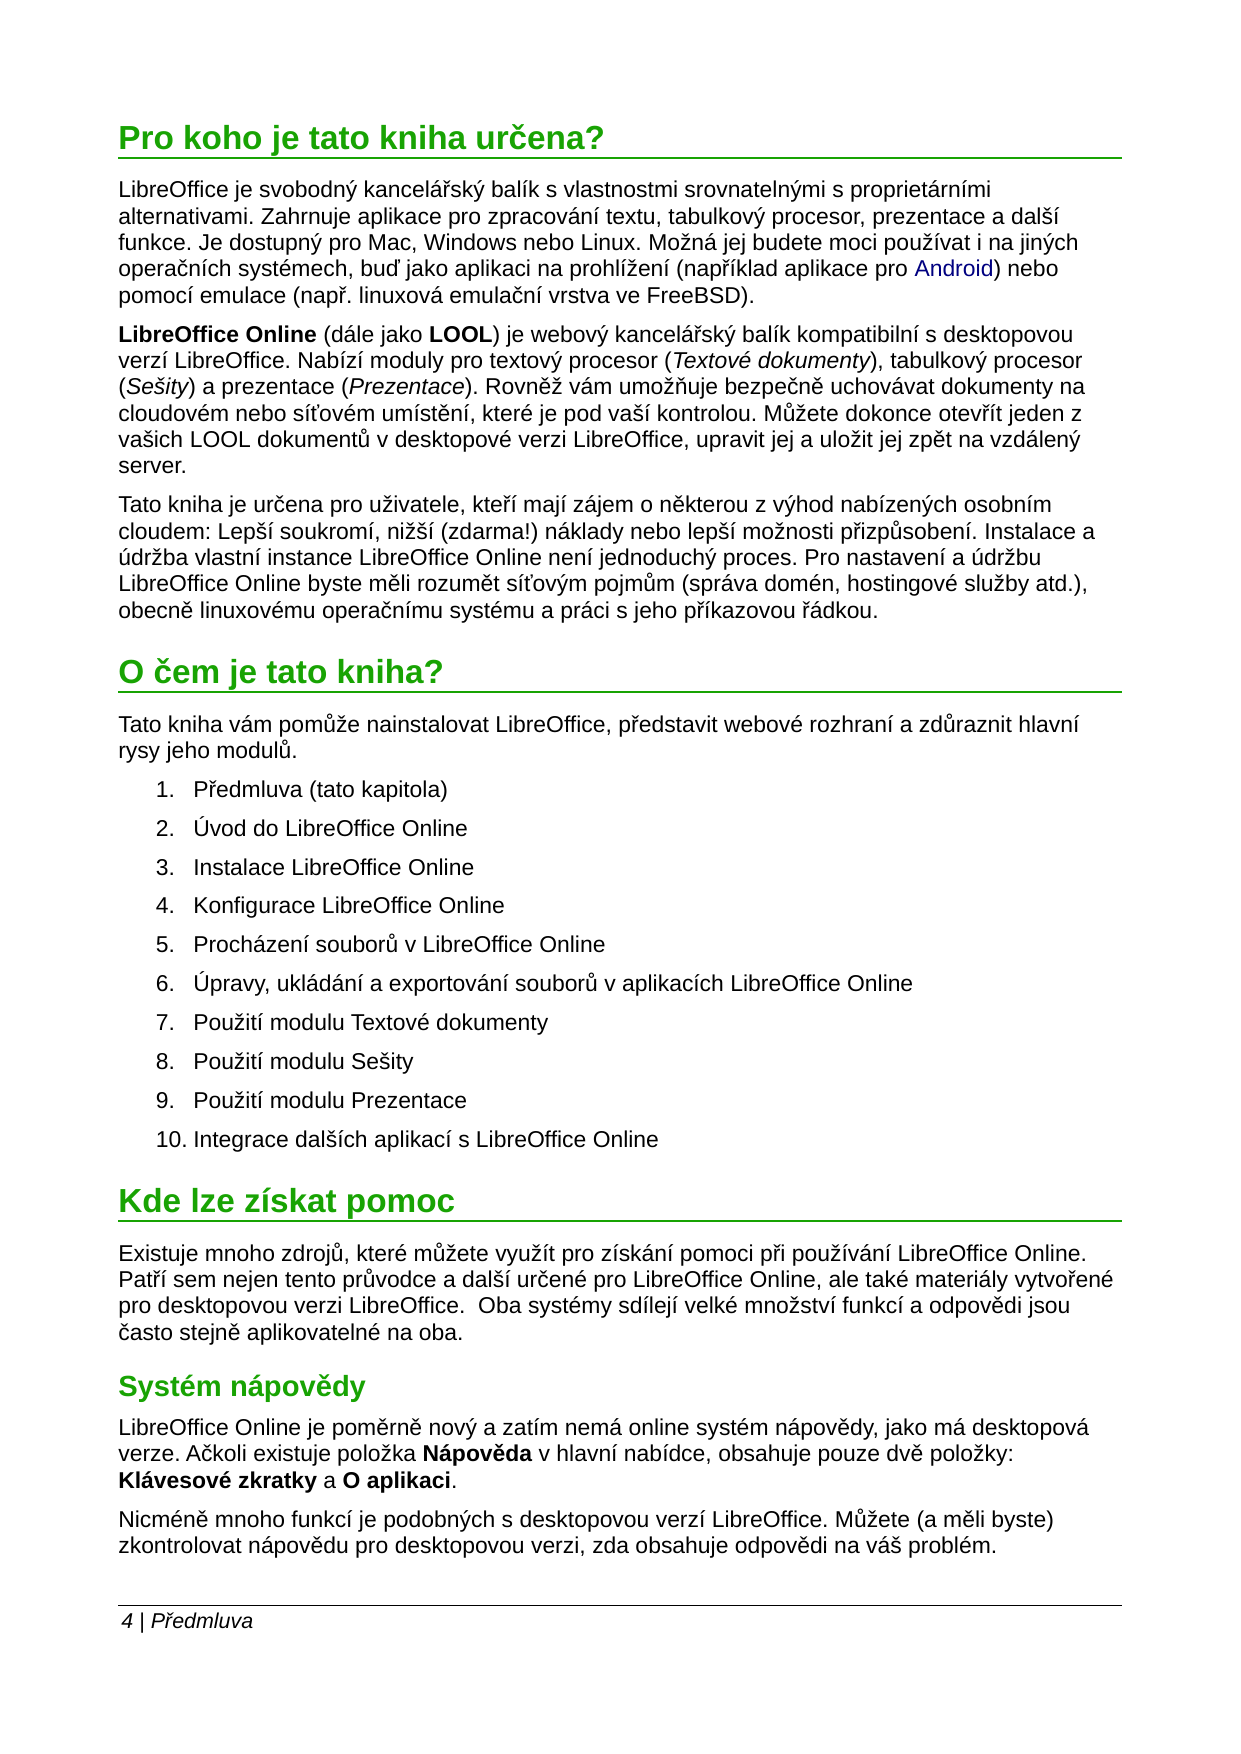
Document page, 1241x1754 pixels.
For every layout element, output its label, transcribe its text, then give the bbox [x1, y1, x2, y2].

list Úpravy, ukládání a exportování souborů v aplikacích LibreOffice Online [156, 970, 1122, 997]
list Integrace dalších aplikací s LibreOffice Online [156, 1126, 1122, 1152]
text Tato kniha vám pomůže nainstalovat LibreOffice, představit webové rozhraní a zdůraznit hlavní rysy jeho modulů. [118, 711, 1122, 763]
list Úvod do LibreOffice Online [156, 815, 1122, 841]
list Použití modulu Prezentace [156, 1087, 1122, 1113]
list Instalace LibreOffice Online [156, 854, 1122, 880]
text LibreOffice Online je poměrně nový a zatím nemá online systém nápovědy, jako má desktopová verze. Ačkoli existuje položka Nápověda v hlavní nabídce, obsahuje pouze dvě položky: Klávesové zkratky a O aplikaci. [118, 1414, 1122, 1493]
list Procházení souborů v LibreOffice Online [156, 931, 1122, 958]
text Existuje mnoho zdrojů, které můžete využít pro získání pomoci při používání LibreOffice Online. Patří sem nejen tento průvodce a další určené pro LibreOffice Online, ale také materiály vytvořené pro desktopovou verzi LibreOffice. Oba systémy sdílejí velké množství funkcí a odpovědi jsou často stejně aplikovatelné na oba. [118, 1240, 1122, 1345]
list Předmluva (tato kapitola) [156, 776, 1122, 802]
text Tato kniha je určena pro uživatele, kteří mají zájem o některou z výhod nabízených osobním cloudem: Lepší soukromí, nižší (zdarma!) náklady nebo lepší možnosti přizpůsobení. Instalace a údržba vlastní instance LibreOffice Online není jednoduchý proces. Pro nastavení a údržbu LibreOffice Online byste měli rozumět síťovým pojmům (správa domén, hostingové služby atd.), obecně linuxovému operačnímu systému a práci s jeho příkazovou řádkou. [118, 491, 1122, 623]
subtitle Systém nápovědy [118, 1369, 1122, 1402]
list Použití modulu Textové dokumenty [156, 1009, 1122, 1035]
subtitle O čem je tato kniha? [118, 652, 1122, 691]
list Použití modulu Sešity [156, 1048, 1122, 1074]
subtitle Pro koho je tato kniha určena? [118, 118, 1122, 157]
subtitle Kde lze získat pomoc [118, 1181, 1122, 1220]
text LibreOffice je svobodný kancelářský balík s vlastnostmi srovnatelnými s proprietárními alternativami. Zahrnuje aplikace pro zpracování textu, tabulkový procesor, prezentace a další funkce. Je dostupný pro Mac, Windows nebo Linux. Možná jej budete moci používat i na jiných operačních systémech, buď jako aplikaci na prohlížení (například aplikace pro Android) nebo pomocí emulace (např. linuxová emulační vrstva ve FreeBSD). [118, 176, 1122, 308]
text Nicméně mnoho funkcí je podobných s desktopovou verzí LibreOffice. Můžete (a měli byste) zkontrolovat nápovědu pro desktopovou verzi, zda obsahuje odpovědi na váš problém. [118, 1506, 1122, 1558]
text LibreOffice Online (dále jako LOOL) je webový kancelářský balík kompatibilní s desktopovou verzí LibreOffice. Nabízí moduly pro textový procesor (Textové dokumenty), tabulkový procesor (Sešity) a prezentace (Prezentace). Rovněž vám umožňuje bezpečně uchovávat dokumenty na cloudovém nebo síťovém umístění, které je pod vaší kontrolou. Můžete dokonce otevřít jeden z vašich LOOL dokumentů v desktopové verzi LibreOffice, upravit jej a uložit jej zpět na vzdálený server. [118, 321, 1122, 479]
list Konfigurace LibreOffice Online [156, 892, 1122, 919]
